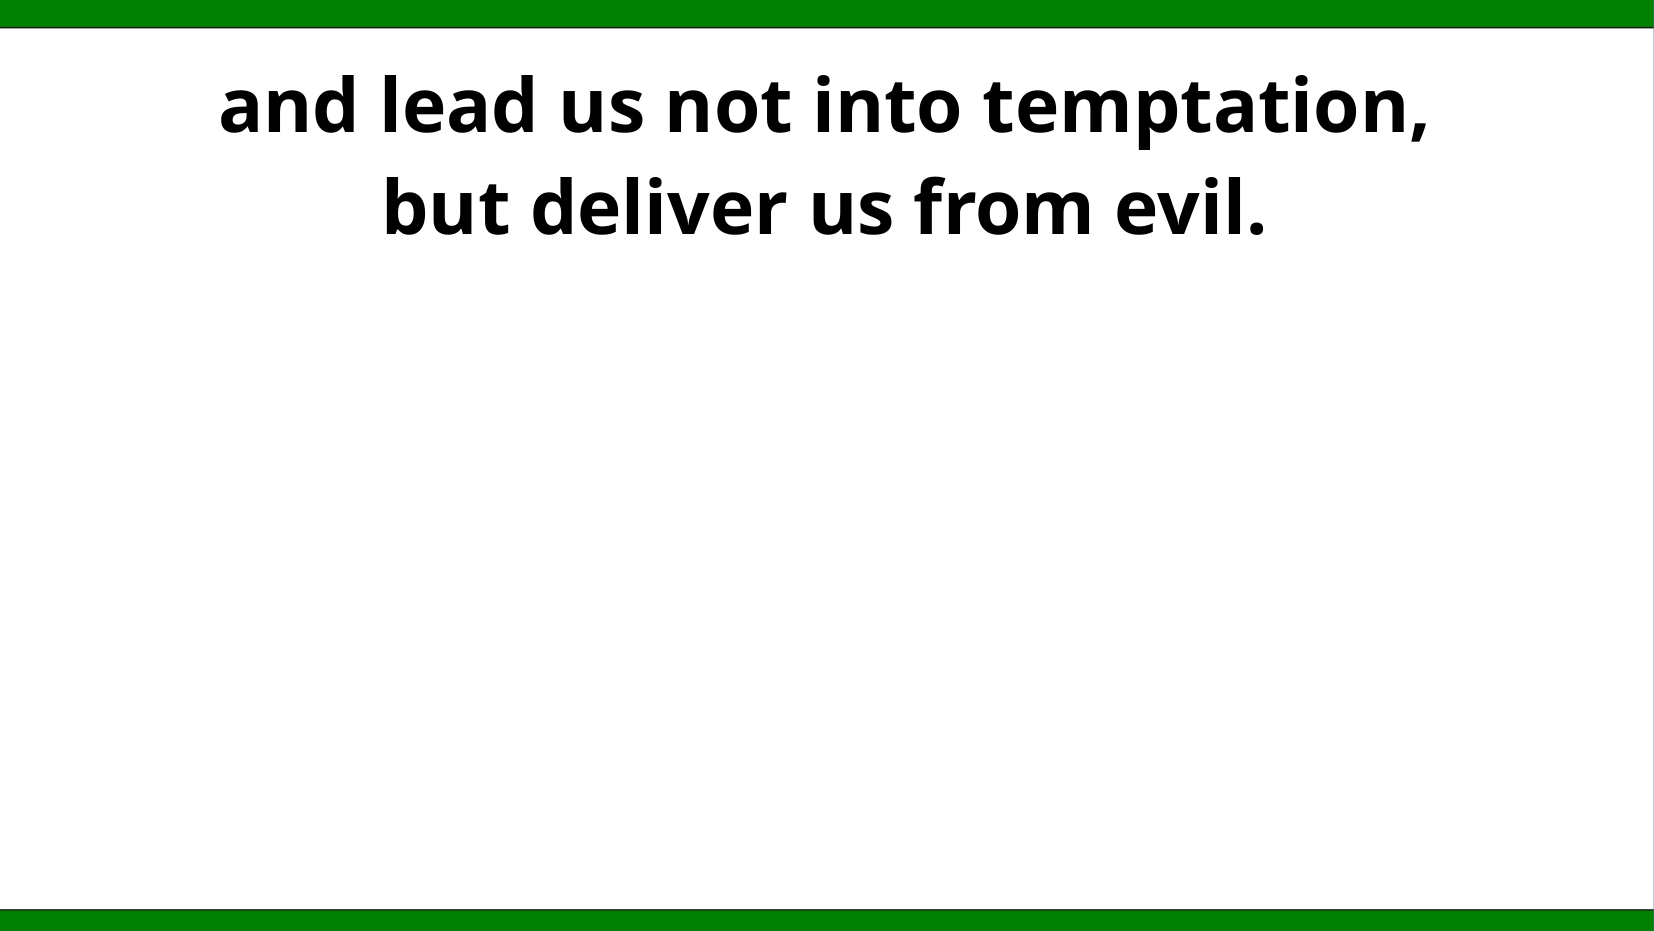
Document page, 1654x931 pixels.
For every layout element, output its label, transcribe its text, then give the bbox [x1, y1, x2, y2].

text_box and lead us not into temptation, but deliver us from evil. [75, 45, 1576, 260]
picture [0, 0, 1654, 931]
